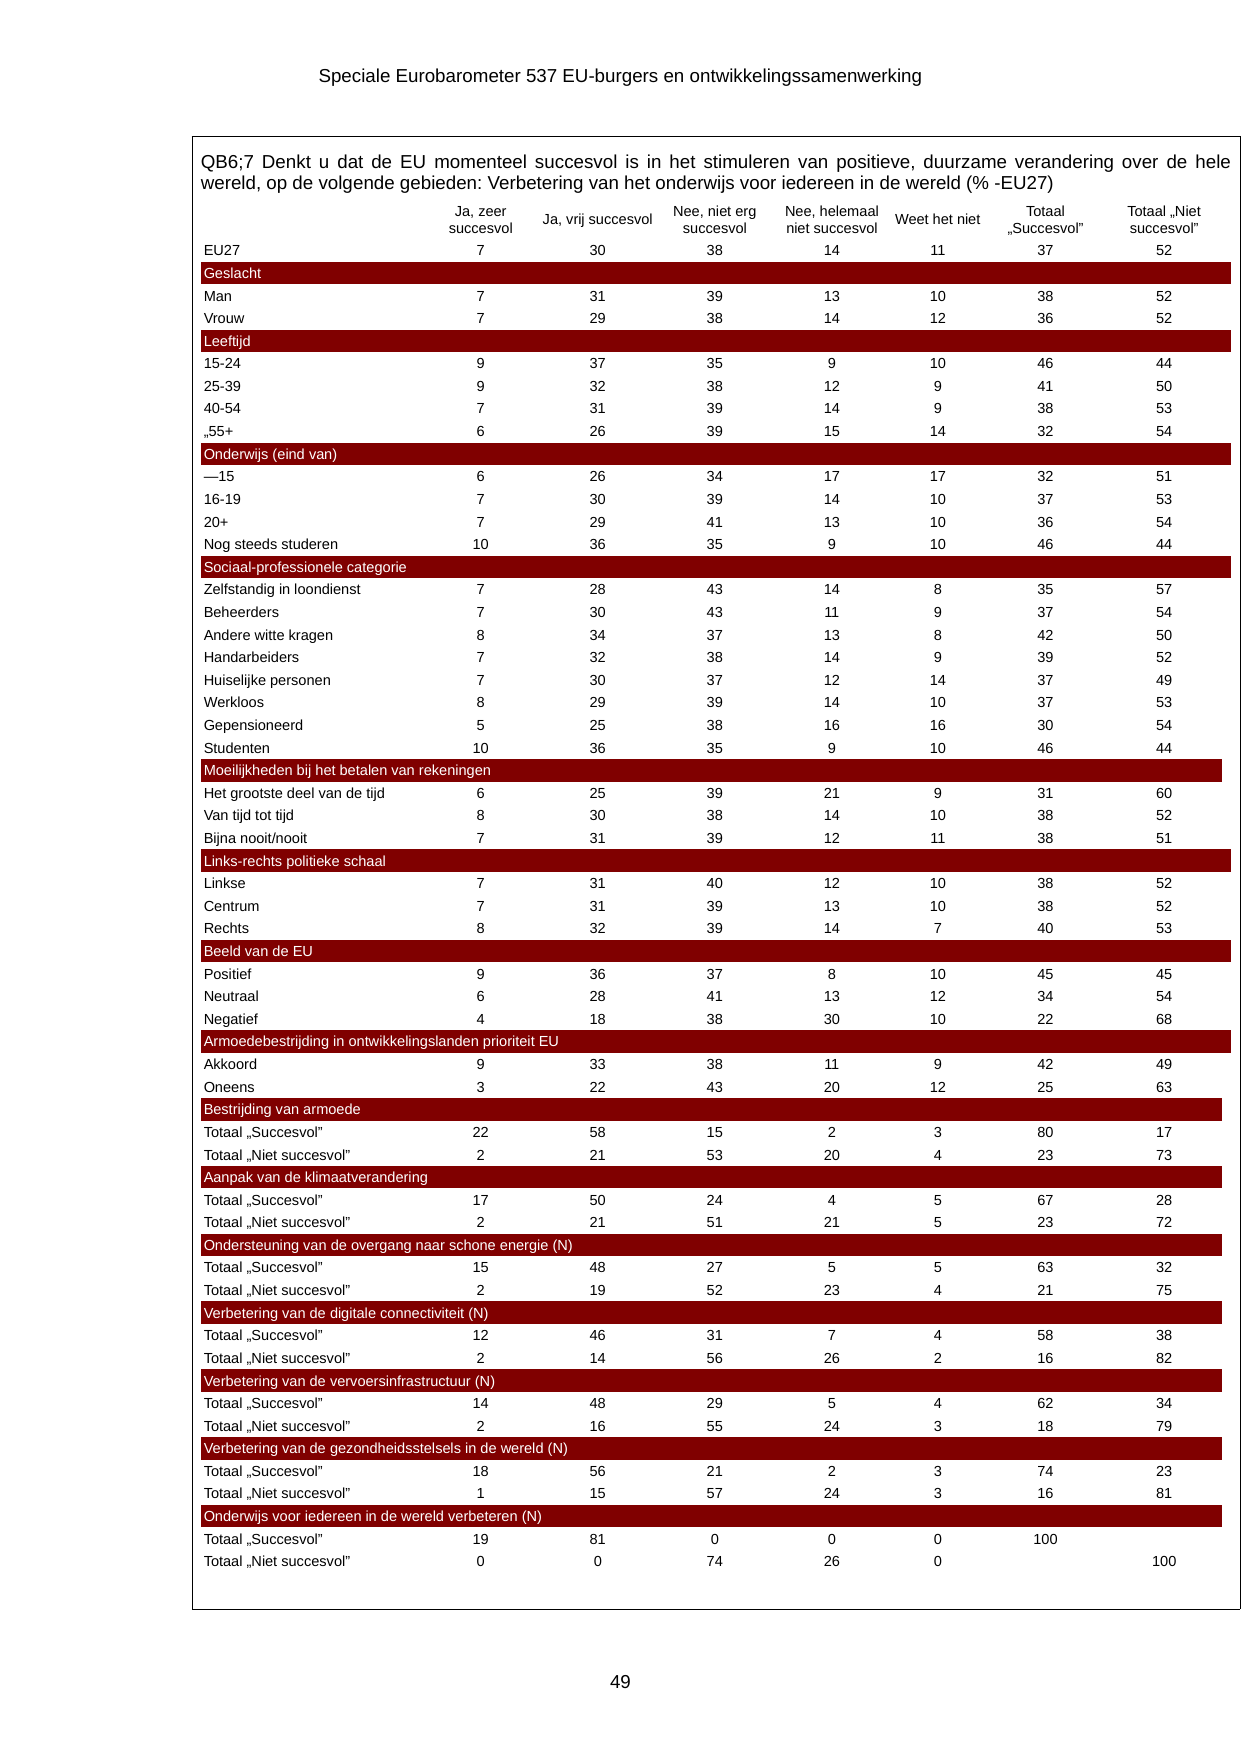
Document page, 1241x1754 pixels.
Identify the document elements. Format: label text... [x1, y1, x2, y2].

table_cell [1223, 1460, 1231, 1482]
table_cell 42 [985, 623, 1105, 646]
table_cell 10 [890, 510, 985, 533]
table_cell 49 [1105, 669, 1222, 691]
table_cell 5 [890, 1189, 985, 1211]
table_cell 54 [1105, 510, 1222, 533]
table_cell 25-39 [201, 375, 422, 397]
table_cell 9 [890, 397, 985, 420]
table_cell 2 [422, 1347, 539, 1369]
table_cell Verbetering van de gezondheidsstelsels in de wereld (N) [201, 1437, 1222, 1460]
table_cell 38 [656, 375, 773, 397]
table_cell 9 [422, 352, 539, 375]
table_cell [1223, 1392, 1231, 1414]
table_cell 29 [539, 691, 656, 714]
table_cell 81 [539, 1528, 656, 1550]
table_cell 13 [773, 895, 890, 917]
table_cell 14 [773, 397, 890, 420]
table_cell 75 [1105, 1279, 1222, 1301]
table_cell 45 [985, 963, 1105, 985]
table_cell 34 [539, 623, 656, 646]
table_cell 30 [539, 488, 656, 510]
table_cell 38 [985, 872, 1105, 894]
table_cell 80 [985, 1121, 1105, 1143]
table_cell 32 [539, 375, 656, 397]
table_cell 26 [773, 1550, 890, 1573]
table_cell 46 [985, 736, 1105, 759]
table_cell 12 [422, 1324, 539, 1347]
table_cell [1223, 1437, 1231, 1460]
table_cell 7 [422, 239, 539, 262]
table_cell 7 [422, 827, 539, 849]
table_cell 10 [890, 895, 985, 917]
table_cell 39 [656, 284, 773, 307]
table_cell 67 [985, 1189, 1105, 1211]
table_cell 7 [422, 307, 539, 329]
table_cell 10 [890, 963, 985, 985]
table_cell 20 [773, 1143, 890, 1166]
table_cell 32 [539, 646, 656, 668]
table_cell 34 [656, 465, 773, 488]
table_cell 28 [539, 985, 656, 1008]
table_cell [1223, 714, 1231, 736]
table_cell 10 [422, 736, 539, 759]
table_cell 44 [1105, 533, 1222, 556]
table_cell 35 [985, 578, 1105, 601]
table_cell 38 [985, 895, 1105, 917]
table_cell 10 [890, 352, 985, 375]
table_cell 9 [773, 533, 890, 556]
table_cell 38 [985, 397, 1105, 420]
table_cell Bestrijding van armoede [201, 1098, 1222, 1121]
table_cell Nog steeds studeren [201, 533, 422, 556]
table_cell 31 [539, 284, 656, 307]
table_cell 100 [1105, 1550, 1222, 1573]
table_cell 54 [1105, 420, 1222, 442]
table_cell 16 [890, 714, 985, 736]
table_cell 56 [656, 1347, 773, 1369]
table_cell 35 [656, 736, 773, 759]
table_cell 100 [985, 1528, 1105, 1550]
table_cell 34 [1105, 1392, 1222, 1414]
table_cell 36 [539, 963, 656, 985]
table_cell 4 [890, 1143, 985, 1166]
table_cell [1223, 1211, 1231, 1234]
table_cell 39 [985, 646, 1105, 668]
table_cell 12 [773, 669, 890, 691]
table_cell 15 [656, 1121, 773, 1143]
table_cell 2 [773, 1121, 890, 1143]
table_cell Zelfstandig in loondienst [201, 578, 422, 601]
table_cell 21 [985, 1279, 1105, 1301]
table_cell EU27 [201, 239, 422, 262]
table_cell 39 [656, 691, 773, 714]
table_cell Akkoord [201, 1053, 422, 1075]
table_cell 26 [773, 1347, 890, 1369]
table_header Totaal „Niet succesvol” [1105, 200, 1222, 239]
table_cell 29 [656, 1392, 773, 1414]
table_cell 0 [890, 1550, 985, 1573]
table_cell 10 [890, 284, 985, 307]
table_cell [1223, 307, 1231, 329]
table_cell [1223, 1415, 1231, 1437]
table_cell Gepensioneerd [201, 714, 422, 736]
table_cell 8 [773, 963, 890, 985]
table_cell 81 [1105, 1482, 1222, 1505]
table_cell 25 [539, 714, 656, 736]
table_cell 14 [539, 1347, 656, 1369]
table_cell 30 [539, 601, 656, 623]
table_cell 53 [656, 1143, 773, 1166]
table_cell 5 [773, 1392, 890, 1414]
table_cell 36 [539, 533, 656, 556]
table_cell 12 [890, 1075, 985, 1098]
table_cell 44 [1105, 736, 1222, 759]
table_cell 39 [656, 397, 773, 420]
table_cell 11 [890, 827, 985, 849]
table_cell 50 [1105, 623, 1222, 646]
table_cell 39 [656, 917, 773, 940]
table_cell Links-rechts politieke schaal [201, 849, 1231, 872]
table_cell [1223, 239, 1231, 262]
table_cell 38 [656, 1008, 773, 1030]
table_cell 39 [656, 420, 773, 442]
table_cell 0 [890, 1528, 985, 1550]
table_cell 29 [539, 510, 656, 533]
table_cell 9 [890, 1053, 985, 1075]
table_cell 17 [1105, 1121, 1222, 1143]
table_cell 37 [985, 601, 1105, 623]
table_cell 46 [985, 533, 1105, 556]
table_cell 21 [773, 1211, 890, 1234]
table_cell 73 [1105, 1143, 1222, 1166]
table_cell 79 [1105, 1415, 1222, 1437]
table_cell 21 [539, 1211, 656, 1234]
table_cell 54 [1105, 714, 1222, 736]
table_cell 44 [1105, 352, 1222, 375]
table_cell Leeftijd [201, 330, 1231, 352]
table_cell 30 [539, 239, 656, 262]
table_cell 31 [539, 827, 656, 849]
table_cell 74 [985, 1460, 1105, 1482]
table_cell 4 [890, 1279, 985, 1301]
table_cell 9 [890, 646, 985, 668]
table_cell 53 [1105, 397, 1222, 420]
table_cell 46 [985, 352, 1105, 375]
table_cell [1223, 1301, 1231, 1324]
table_cell 10 [890, 736, 985, 759]
table_cell 37 [656, 669, 773, 691]
table_cell 52 [656, 1279, 773, 1301]
table_cell Totaal „Succesvol” [201, 1189, 422, 1211]
table_cell 57 [1105, 578, 1222, 601]
table_cell [1223, 872, 1231, 894]
table_cell 54 [1105, 601, 1222, 623]
table_cell 28 [1105, 1189, 1222, 1211]
table_cell 9 [890, 375, 985, 397]
table_cell 37 [985, 488, 1105, 510]
table_cell 60 [1105, 782, 1222, 804]
table_cell 5 [422, 714, 539, 736]
table_cell 14 [773, 488, 890, 510]
table_cell 38 [656, 646, 773, 668]
table_cell 11 [890, 239, 985, 262]
table_cell 52 [1105, 239, 1222, 262]
table_cell 52 [1105, 284, 1222, 307]
table_header Ja, vrij succesvol [539, 200, 656, 239]
table_cell 8 [890, 623, 985, 646]
table_cell Bijna nooit/nooit [201, 827, 422, 849]
table_cell 63 [985, 1256, 1105, 1279]
table_cell 13 [773, 623, 890, 646]
table_cell 14 [773, 578, 890, 601]
table_cell [1223, 1369, 1231, 1392]
table_cell 26 [539, 465, 656, 488]
table_cell 3 [890, 1415, 985, 1437]
table_cell 53 [1105, 488, 1222, 510]
table_cell 22 [422, 1121, 539, 1143]
table_cell 12 [773, 872, 890, 894]
table_cell [1223, 420, 1231, 442]
table_header [1223, 200, 1231, 239]
table_cell 23 [773, 1279, 890, 1301]
table_cell 33 [539, 1053, 656, 1075]
table_cell [1223, 691, 1231, 714]
text QB6;7 Denkt u dat de EU momenteel succesvol is in het stimuleren van positieve, duurzame verandering over de hele wereld, op de volgende gebieden: Verbetering van het onderwijs voor iedereen in de wereld (% -EU27) [201, 151, 1231, 194]
table_cell 38 [656, 1053, 773, 1075]
table_cell 43 [656, 1075, 773, 1098]
table_cell 18 [422, 1460, 539, 1482]
table_cell [1223, 1121, 1231, 1143]
table_cell 52 [1105, 307, 1222, 329]
table_cell 13 [773, 985, 890, 1008]
table_cell 18 [985, 1415, 1105, 1437]
table_cell Verbetering van de digitale connectiviteit (N) [201, 1301, 1222, 1324]
table_cell 16-19 [201, 488, 422, 510]
table_cell 13 [773, 510, 890, 533]
table_cell [1223, 736, 1231, 759]
table_cell Totaal „Succesvol” [201, 1121, 422, 1143]
table_cell [1223, 1075, 1231, 1098]
table_cell 7 [422, 646, 539, 668]
table_cell Geslacht [201, 262, 1231, 284]
table_cell Handarbeiders [201, 646, 422, 668]
table_cell 39 [656, 488, 773, 510]
table_cell 6 [422, 420, 539, 442]
table_cell Onderwijs voor iedereen in de wereld verbeteren (N) [201, 1505, 1222, 1527]
table_cell Studenten [201, 736, 422, 759]
table_header Nee, helemaal niet succesvol [773, 200, 890, 239]
table_cell Linkse [201, 872, 422, 894]
table_cell 37 [985, 691, 1105, 714]
table_cell 3 [890, 1121, 985, 1143]
table_cell 38 [656, 714, 773, 736]
table_cell 10 [890, 804, 985, 827]
table_cell 23 [1105, 1460, 1222, 1482]
table_cell 14 [773, 917, 890, 940]
table_cell 14 [422, 1392, 539, 1414]
table_cell 21 [773, 782, 890, 804]
table_cell [1223, 1189, 1231, 1211]
table_cell 10 [890, 488, 985, 510]
table_cell 82 [1105, 1347, 1222, 1369]
table_cell 72 [1105, 1211, 1222, 1234]
table_cell [1223, 510, 1231, 533]
table_cell 14 [890, 420, 985, 442]
table_cell 54 [1105, 985, 1222, 1008]
table_cell [1223, 1053, 1231, 1075]
table_cell 4 [422, 1008, 539, 1030]
table_cell 68 [1105, 1008, 1222, 1030]
table_cell 16 [985, 1482, 1105, 1505]
table_cell 58 [539, 1121, 656, 1143]
table_cell 56 [539, 1460, 656, 1482]
table_cell 10 [422, 533, 539, 556]
table_cell 30 [985, 714, 1105, 736]
table_cell [1223, 1347, 1231, 1369]
table_cell 42 [985, 1053, 1105, 1075]
table_cell 8 [422, 917, 539, 940]
table_cell 48 [539, 1392, 656, 1414]
table_cell 19 [539, 1279, 656, 1301]
table_cell 38 [656, 239, 773, 262]
table_cell 17 [422, 1189, 539, 1211]
table_cell 2 [890, 1347, 985, 1369]
table_cell 62 [985, 1392, 1105, 1414]
table_cell 12 [773, 827, 890, 849]
table_cell 30 [539, 669, 656, 691]
table_cell 0 [539, 1550, 656, 1573]
table_cell 0 [422, 1550, 539, 1573]
table_cell 57 [656, 1482, 773, 1505]
table_cell 10 [890, 691, 985, 714]
table_cell 37 [656, 963, 773, 985]
table_cell 25 [985, 1075, 1105, 1098]
table_cell 31 [539, 872, 656, 894]
table_cell Oneens [201, 1075, 422, 1098]
table_cell [1223, 1505, 1231, 1527]
table_cell Armoedebestrijding in ontwikkelingslanden prioriteit EU [201, 1030, 1231, 1053]
table_cell 51 [656, 1211, 773, 1234]
table_cell 32 [985, 420, 1105, 442]
table_cell 35 [656, 533, 773, 556]
table_cell Moeilijkheden bij het betalen van rekeningen [201, 759, 1222, 782]
table_cell Totaal „Succesvol” [201, 1460, 422, 1482]
table_cell [1223, 895, 1231, 917]
table_cell 46 [539, 1324, 656, 1347]
table_cell 22 [985, 1008, 1105, 1030]
table_cell Totaal „Niet succesvol” [201, 1143, 422, 1166]
table_cell Totaal „Niet succesvol” [201, 1211, 422, 1234]
table_cell 1 [422, 1482, 539, 1505]
table_cell [1223, 465, 1231, 488]
table_cell 74 [656, 1550, 773, 1573]
table_cell 27 [656, 1256, 773, 1279]
table_cell 30 [773, 1008, 890, 1030]
table_cell Centrum [201, 895, 422, 917]
table_cell 14 [773, 804, 890, 827]
table_cell 4 [890, 1392, 985, 1414]
table_cell Aanpak van de klimaatverandering [201, 1166, 1222, 1188]
table_cell 14 [773, 646, 890, 668]
table_cell 55 [656, 1415, 773, 1437]
table_cell 53 [1105, 917, 1222, 940]
table_cell 51 [1105, 827, 1222, 849]
table_cell 25 [539, 782, 656, 804]
table_cell 52 [1105, 804, 1222, 827]
table_cell [1223, 1166, 1231, 1188]
table_cell 9 [890, 782, 985, 804]
table_cell 23 [985, 1143, 1105, 1166]
table_cell 20+ [201, 510, 422, 533]
table_cell 15 [773, 420, 890, 442]
table_cell 38 [985, 827, 1105, 849]
table_cell 12 [890, 985, 985, 1008]
table_cell 9 [422, 375, 539, 397]
table_cell 5 [890, 1211, 985, 1234]
table_cell 2 [773, 1460, 890, 1482]
table_cell 2 [422, 1279, 539, 1301]
table_cell 6 [422, 985, 539, 1008]
table_cell 23 [985, 1211, 1105, 1234]
table_cell [1223, 284, 1231, 307]
table_cell 16 [773, 714, 890, 736]
table_cell 36 [539, 736, 656, 759]
table_cell Verbetering van de vervoersinfrastructuur (N) [201, 1369, 1222, 1392]
table_cell 50 [539, 1189, 656, 1211]
table_cell 14 [890, 669, 985, 691]
table_cell [1223, 782, 1231, 804]
table_cell [1223, 488, 1231, 510]
table_cell 52 [1105, 895, 1222, 917]
table_cell 52 [1105, 646, 1222, 668]
table_cell 37 [985, 239, 1105, 262]
table_cell 48 [539, 1256, 656, 1279]
table_cell Neutraal [201, 985, 422, 1008]
table_cell 5 [773, 1256, 890, 1279]
table_cell [1223, 601, 1231, 623]
table_cell 17 [890, 465, 985, 488]
table_cell 7 [773, 1324, 890, 1347]
table_header Ja, zeer succesvol [422, 200, 539, 239]
table_cell Andere witte kragen [201, 623, 422, 646]
table_cell 15 [422, 1256, 539, 1279]
table_cell 16 [539, 1415, 656, 1437]
table_cell 39 [656, 895, 773, 917]
table_cell 17 [773, 465, 890, 488]
table_cell Sociaal-professionele categorie [201, 556, 1231, 578]
table_cell [1223, 1528, 1231, 1550]
table_cell 45 [1105, 963, 1222, 985]
table_cell [1223, 1098, 1231, 1121]
table_cell [1223, 397, 1231, 420]
table_cell [1223, 1279, 1231, 1301]
table_cell 7 [422, 601, 539, 623]
table_cell Totaal „Succesvol” [201, 1392, 422, 1414]
table_cell 38 [985, 804, 1105, 827]
table_cell 37 [656, 623, 773, 646]
table_cell 14 [773, 307, 890, 329]
table_cell 40-54 [201, 397, 422, 420]
table_cell 9 [890, 601, 985, 623]
table_cell 53 [1105, 691, 1222, 714]
table_cell 36 [985, 307, 1105, 329]
table_cell [1105, 1528, 1222, 1550]
table_cell [1223, 804, 1231, 827]
table_cell 38 [656, 804, 773, 827]
table_cell 9 [773, 736, 890, 759]
table_cell 7 [422, 397, 539, 420]
table_cell [1223, 623, 1231, 646]
table_cell 32 [539, 917, 656, 940]
table_cell 8 [890, 578, 985, 601]
table_cell Negatief [201, 1008, 422, 1030]
table_cell 15 [539, 1482, 656, 1505]
table_cell 24 [656, 1189, 773, 1211]
table_cell Totaal „Niet succesvol” [201, 1482, 422, 1505]
table_cell 31 [656, 1324, 773, 1347]
table_cell Totaal „Succesvol” [201, 1324, 422, 1347]
table_cell [1223, 1234, 1231, 1256]
table_cell 28 [539, 578, 656, 601]
table_cell 7 [422, 578, 539, 601]
table_cell 9 [422, 1053, 539, 1075]
table_cell 2 [422, 1211, 539, 1234]
table_cell Werkloos [201, 691, 422, 714]
table_cell 5 [890, 1256, 985, 1279]
table_cell 19 [422, 1528, 539, 1550]
table_cell [1223, 1256, 1231, 1279]
table_cell 58 [985, 1324, 1105, 1347]
table_cell 8 [422, 623, 539, 646]
table_cell „55+ [201, 420, 422, 442]
table_cell 30 [539, 804, 656, 827]
table_cell 52 [1105, 872, 1222, 894]
table_cell 18 [539, 1008, 656, 1030]
table_cell 41 [656, 985, 773, 1008]
table_cell [1223, 533, 1231, 556]
table_cell 43 [656, 601, 773, 623]
table_cell 38 [1105, 1324, 1222, 1347]
table_cell 8 [422, 691, 539, 714]
table_header Totaal „Succesvol” [985, 200, 1105, 239]
table_cell Beheerders [201, 601, 422, 623]
table_cell 50 [1105, 375, 1222, 397]
table_cell 6 [422, 782, 539, 804]
table_cell 11 [773, 601, 890, 623]
table_cell [1223, 375, 1231, 397]
table_cell 31 [539, 895, 656, 917]
table_cell 3 [890, 1460, 985, 1482]
table_cell 12 [890, 307, 985, 329]
table_cell 9 [422, 963, 539, 985]
table_cell 31 [539, 397, 656, 420]
table_cell [1223, 669, 1231, 691]
table_cell 8 [422, 804, 539, 827]
table_cell 13 [773, 284, 890, 307]
table_cell [985, 1550, 1105, 1573]
table_cell 31 [985, 782, 1105, 804]
table_cell 6 [422, 465, 539, 488]
table_cell 39 [656, 827, 773, 849]
table_cell [1223, 759, 1231, 782]
table_cell [1223, 352, 1231, 375]
table_cell 10 [890, 533, 985, 556]
table_cell 3 [890, 1482, 985, 1505]
table_cell 35 [656, 352, 773, 375]
table_cell 38 [985, 284, 1105, 307]
table_header Nee, niet erg succesvol [656, 200, 773, 239]
table_cell 40 [985, 917, 1105, 940]
table_cell 2 [422, 1143, 539, 1166]
table_cell 49 [1105, 1053, 1222, 1075]
table_cell 15-24 [201, 352, 422, 375]
table_cell 26 [539, 420, 656, 442]
table_cell 21 [539, 1143, 656, 1166]
table_cell 32 [1105, 1256, 1222, 1279]
table_cell 22 [539, 1075, 656, 1098]
table_cell 32 [985, 465, 1105, 488]
table_cell 29 [539, 307, 656, 329]
table_cell [1223, 1550, 1231, 1573]
table_cell 41 [985, 375, 1105, 397]
table_cell 63 [1105, 1075, 1222, 1098]
table_cell 51 [1105, 465, 1222, 488]
table_cell 7 [422, 284, 539, 307]
table_cell 10 [890, 1008, 985, 1030]
table_cell 37 [985, 669, 1105, 691]
table_cell 3 [422, 1075, 539, 1098]
table_cell 11 [773, 1053, 890, 1075]
table_cell Van tijd tot tijd [201, 804, 422, 827]
table_cell 39 [656, 782, 773, 804]
table_cell 7 [422, 510, 539, 533]
table_cell 0 [773, 1528, 890, 1550]
table_cell [1223, 1143, 1231, 1166]
table_cell 7 [890, 917, 985, 940]
table_cell Beeld van de EU [201, 940, 1231, 962]
table_cell [1223, 1008, 1231, 1030]
table_cell —15 [201, 465, 422, 488]
table_cell [1223, 963, 1231, 985]
table_cell 34 [985, 985, 1105, 1008]
table_cell Totaal „Niet succesvol” [201, 1415, 422, 1437]
table_cell 43 [656, 578, 773, 601]
table_cell Onderwijs (eind van) [201, 443, 1231, 465]
table_cell 21 [656, 1460, 773, 1482]
table_cell [1223, 985, 1231, 1008]
table_cell 9 [773, 352, 890, 375]
table_cell Totaal „Niet succesvol” [201, 1279, 422, 1301]
table_cell 4 [890, 1324, 985, 1347]
table_cell Totaal „Succesvol” [201, 1256, 422, 1279]
table_cell [1223, 578, 1231, 601]
table_cell [1223, 1324, 1231, 1347]
table_header Weet het niet [890, 200, 985, 239]
table_cell 7 [422, 895, 539, 917]
table_cell Totaal „Succesvol” [201, 1528, 422, 1550]
table_cell Huiselijke personen [201, 669, 422, 691]
table_header [201, 200, 422, 239]
table_cell [1223, 1482, 1231, 1505]
table_cell 0 [656, 1528, 773, 1550]
table_cell 14 [773, 239, 890, 262]
table_cell 14 [773, 691, 890, 714]
table_cell [1223, 646, 1231, 668]
table_cell 37 [539, 352, 656, 375]
table_cell 36 [985, 510, 1105, 533]
table_cell 4 [773, 1189, 890, 1211]
table_cell [1223, 827, 1231, 849]
table_cell Rechts [201, 917, 422, 940]
table_cell 7 [422, 669, 539, 691]
table_cell Totaal „Niet succesvol” [201, 1347, 422, 1369]
table_cell Ondersteuning van de overgang naar schone energie (N) [201, 1234, 1222, 1256]
table_cell 40 [656, 872, 773, 894]
table_cell Totaal „Niet succesvol” [201, 1550, 422, 1573]
table_cell 16 [985, 1347, 1105, 1369]
table_cell Man [201, 284, 422, 307]
table_cell 24 [773, 1415, 890, 1437]
table_cell 38 [656, 307, 773, 329]
table_cell 7 [422, 488, 539, 510]
table_cell Het grootste deel van de tijd [201, 782, 422, 804]
table_cell 12 [773, 375, 890, 397]
table_cell 41 [656, 510, 773, 533]
table_cell 2 [422, 1415, 539, 1437]
table_cell [1223, 917, 1231, 940]
table_cell Positief [201, 963, 422, 985]
table_cell Vrouw [201, 307, 422, 329]
table_cell 7 [422, 872, 539, 894]
table_cell 20 [773, 1075, 890, 1098]
table_cell 24 [773, 1482, 890, 1505]
table_cell 10 [890, 872, 985, 894]
